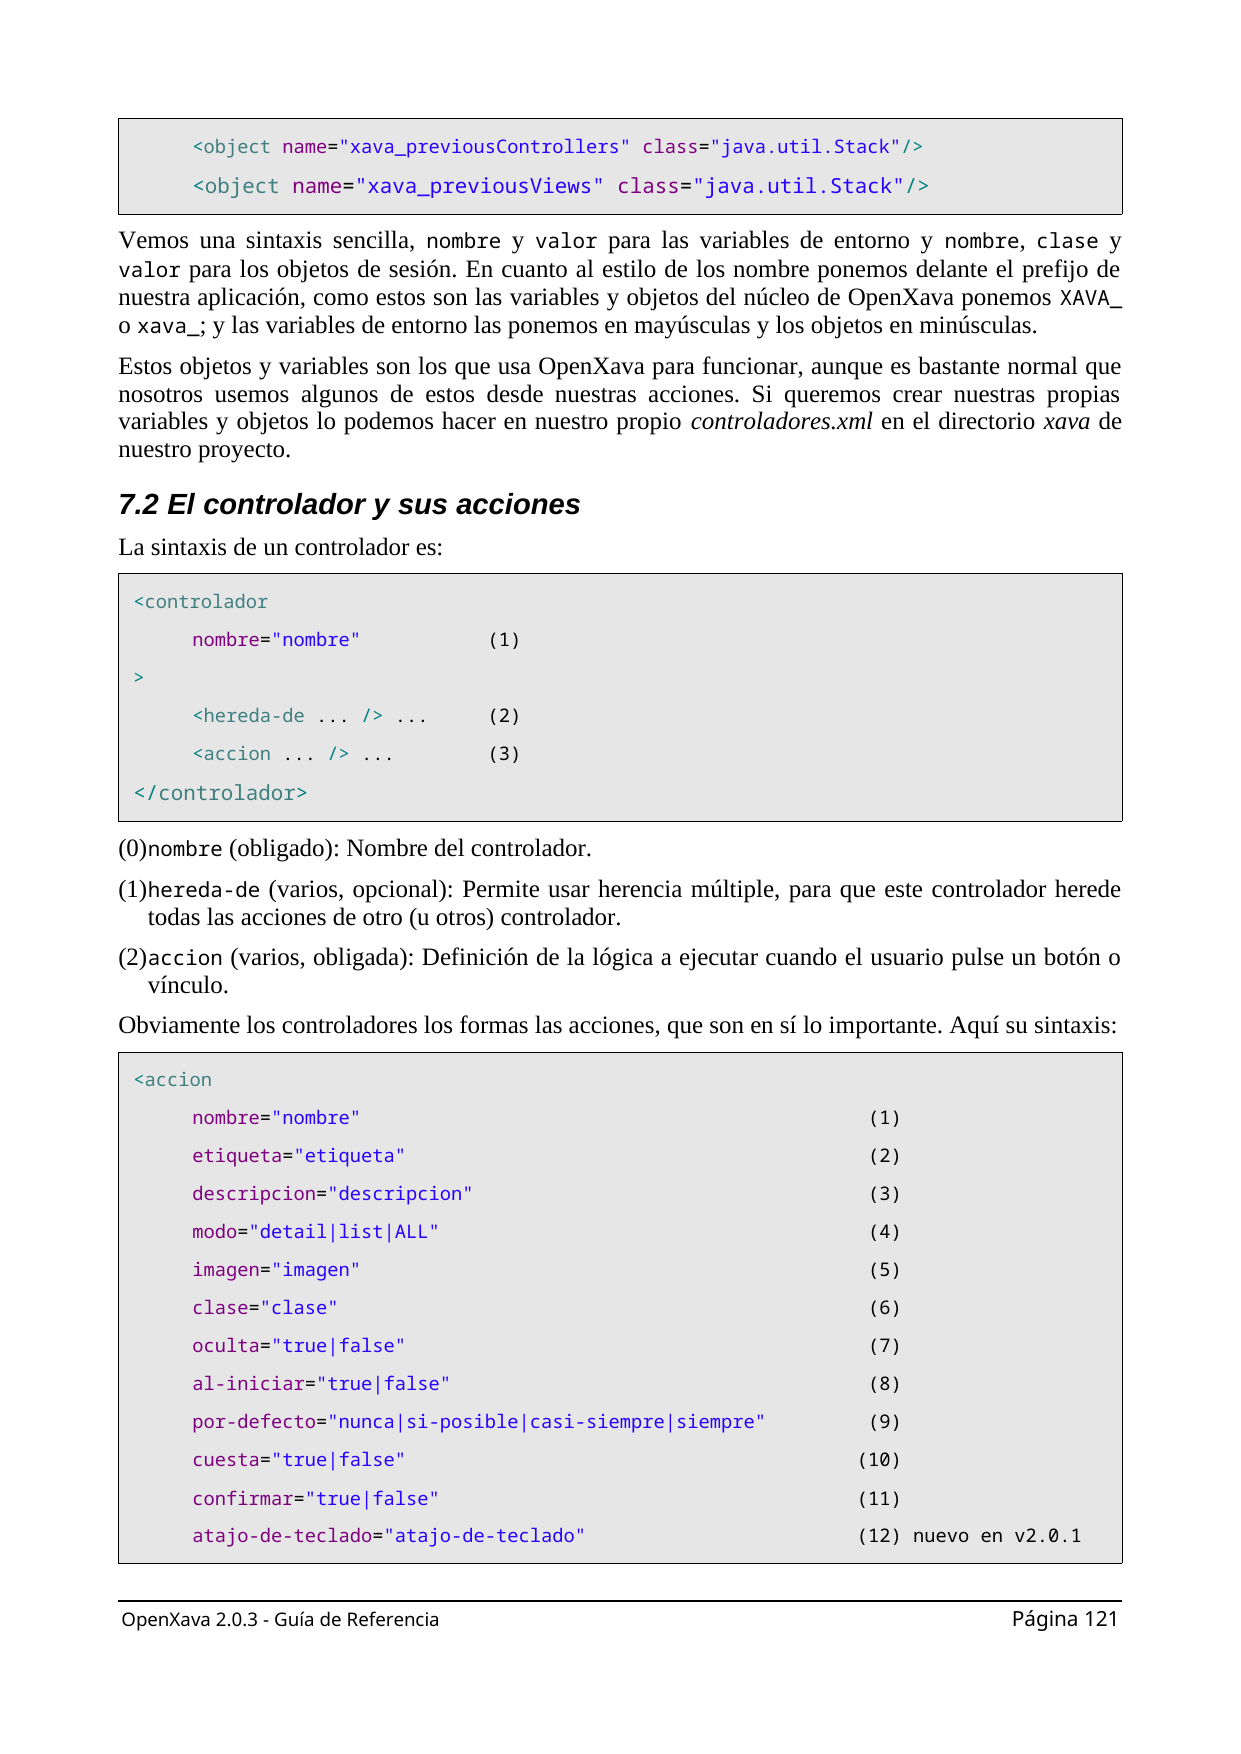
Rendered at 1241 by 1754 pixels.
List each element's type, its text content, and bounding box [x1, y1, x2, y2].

text </controlador> [119, 763, 1122, 821]
list nombre (obligado): Nombre del controlador. [118, 834, 1122, 862]
list accion (varios, obligada): Definición de la lógica a ejecutar cuando el usuario pulse un botón o vínculo. [118, 943, 1122, 999]
text Vemos una sintaxis sencilla, nombre y valor para las variables de entorno y nombre, clase y valor para los objetos de sesión. En cuanto al estilo de los nombre ponemos delante el prefijo de nuestra aplicación, como estos son las variables y objetos del núcleo de OpenXava ponemos XAVA_ o xava_; y las variables de entorno las ponemos en mayúsculas y los objetos en minúsculas. [118, 227, 1122, 339]
subtitle El controlador y sus acciones [118, 488, 1122, 521]
text oculta="true|false" (7) [119, 1318, 1122, 1356]
text descripcion="descripcion" (3) [119, 1166, 1122, 1204]
text > [119, 649, 1122, 687]
text <accion [119, 1053, 1122, 1090]
text imagen="imagen" (5) [119, 1242, 1122, 1280]
text nombre="nombre" (1) [119, 1090, 1122, 1128]
text Estos objetos y variables son los que usa OpenXava para funcionar, aunque es bastante normal que nosotros usemos algunos de estos desde nuestras acciones. Si queremos crear nuestras propias variables y objetos lo podemos hacer en nuestro propio controladores.xml en el directorio xava de nuestro proyecto. [118, 352, 1122, 463]
text nombre="nombre" (1) [119, 611, 1122, 649]
text <controlador [119, 574, 1122, 611]
text por-defecto="nunca|si-posible|casi-siempre|siempre" (9) [119, 1394, 1122, 1432]
text <hereda-de ... /> ... (2) [119, 687, 1122, 725]
text <object name="xava_previousViews" class="java.util.Stack"/> [119, 156, 1122, 214]
text etiqueta="etiqueta" (2) [119, 1128, 1122, 1166]
text modo="detail|list|ALL" (4) [119, 1204, 1122, 1242]
text cuesta="true|false" (10) [119, 1432, 1122, 1470]
text <accion ... /> ... (3) [119, 725, 1122, 763]
list hereda-de (varios, opcional): Permite usar herencia múltiple, para que este controlador herede todas las acciones de otro (u otros) controlador. [118, 875, 1122, 931]
text confirmar="true|false" (11) [119, 1470, 1122, 1508]
text La sintaxis de un controlador es: [118, 533, 1122, 561]
text al-iniciar="true|false" (8) [119, 1356, 1122, 1394]
text clase="clase" (6) [119, 1280, 1122, 1318]
text atajo-de-teclado="atajo-de-teclado" (12) nuevo en v2.0.1 [119, 1508, 1122, 1563]
text Obviamente los controladores los formas las acciones, que son en sí lo importante. Aquí su sintaxis: [118, 1012, 1122, 1039]
text <object name="xava_previousControllers" class="java.util.Stack"/> [119, 119, 1122, 156]
